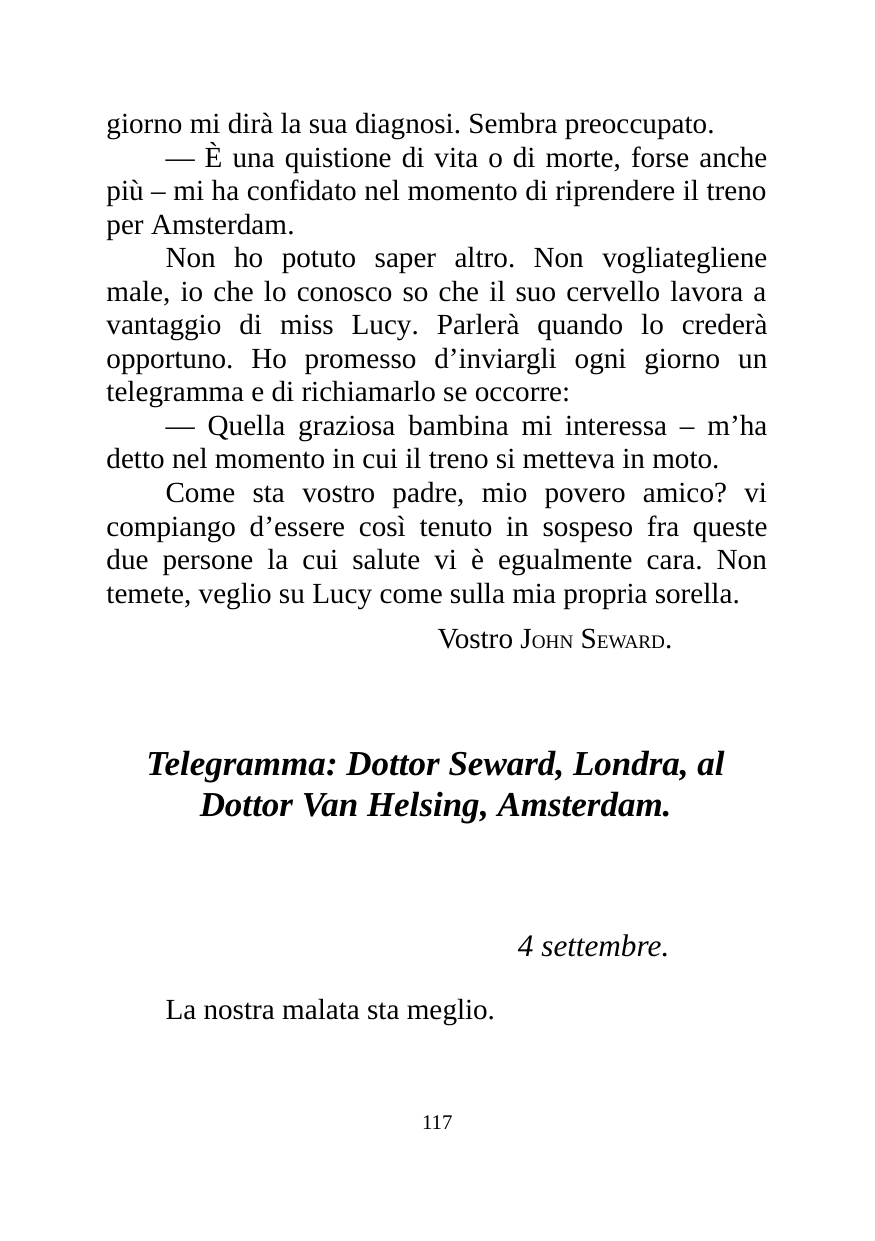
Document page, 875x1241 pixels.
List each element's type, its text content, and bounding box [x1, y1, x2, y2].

text Come sta vostro padre, mio povero amico? vi compiango d’essere così tenuto in sospeso fra queste due persone la cui salute vi è egualmente cara. Non temete, veglio su Lucy come sulla mia propria sorella. [106, 475, 768, 609]
text La nostra malata sta meglio. [106, 992, 768, 1026]
subtitle Telegramma: Dottor Seward, Londra, al Dottor Van Helsing, Amsterdam. [106, 743, 768, 824]
text giorno mi dirà la sua diagnosi. Sembra preoccupato. [106, 106, 768, 140]
text 4 settembre. [106, 871, 768, 963]
text Vostro John Seward. [106, 621, 768, 655]
text Non ho potuto saper altro. Non vogliategliene male, io che lo conosco so che il suo cervello lavora a vantaggio di miss Lucy. Parlerà quando lo crederà opportuno. Ho promesso d’inviargli ogni giorno un telegramma e di richiamarlo se occorre: [106, 240, 768, 408]
text — È una quistione di vita o di morte, forse anche più – mi ha confidato nel momento di riprendere il treno per Amsterdam. [106, 140, 768, 240]
text — Quella graziosa bambina mi interessa – m’ha detto nel momento in cui il treno si metteva in moto. [106, 408, 768, 475]
